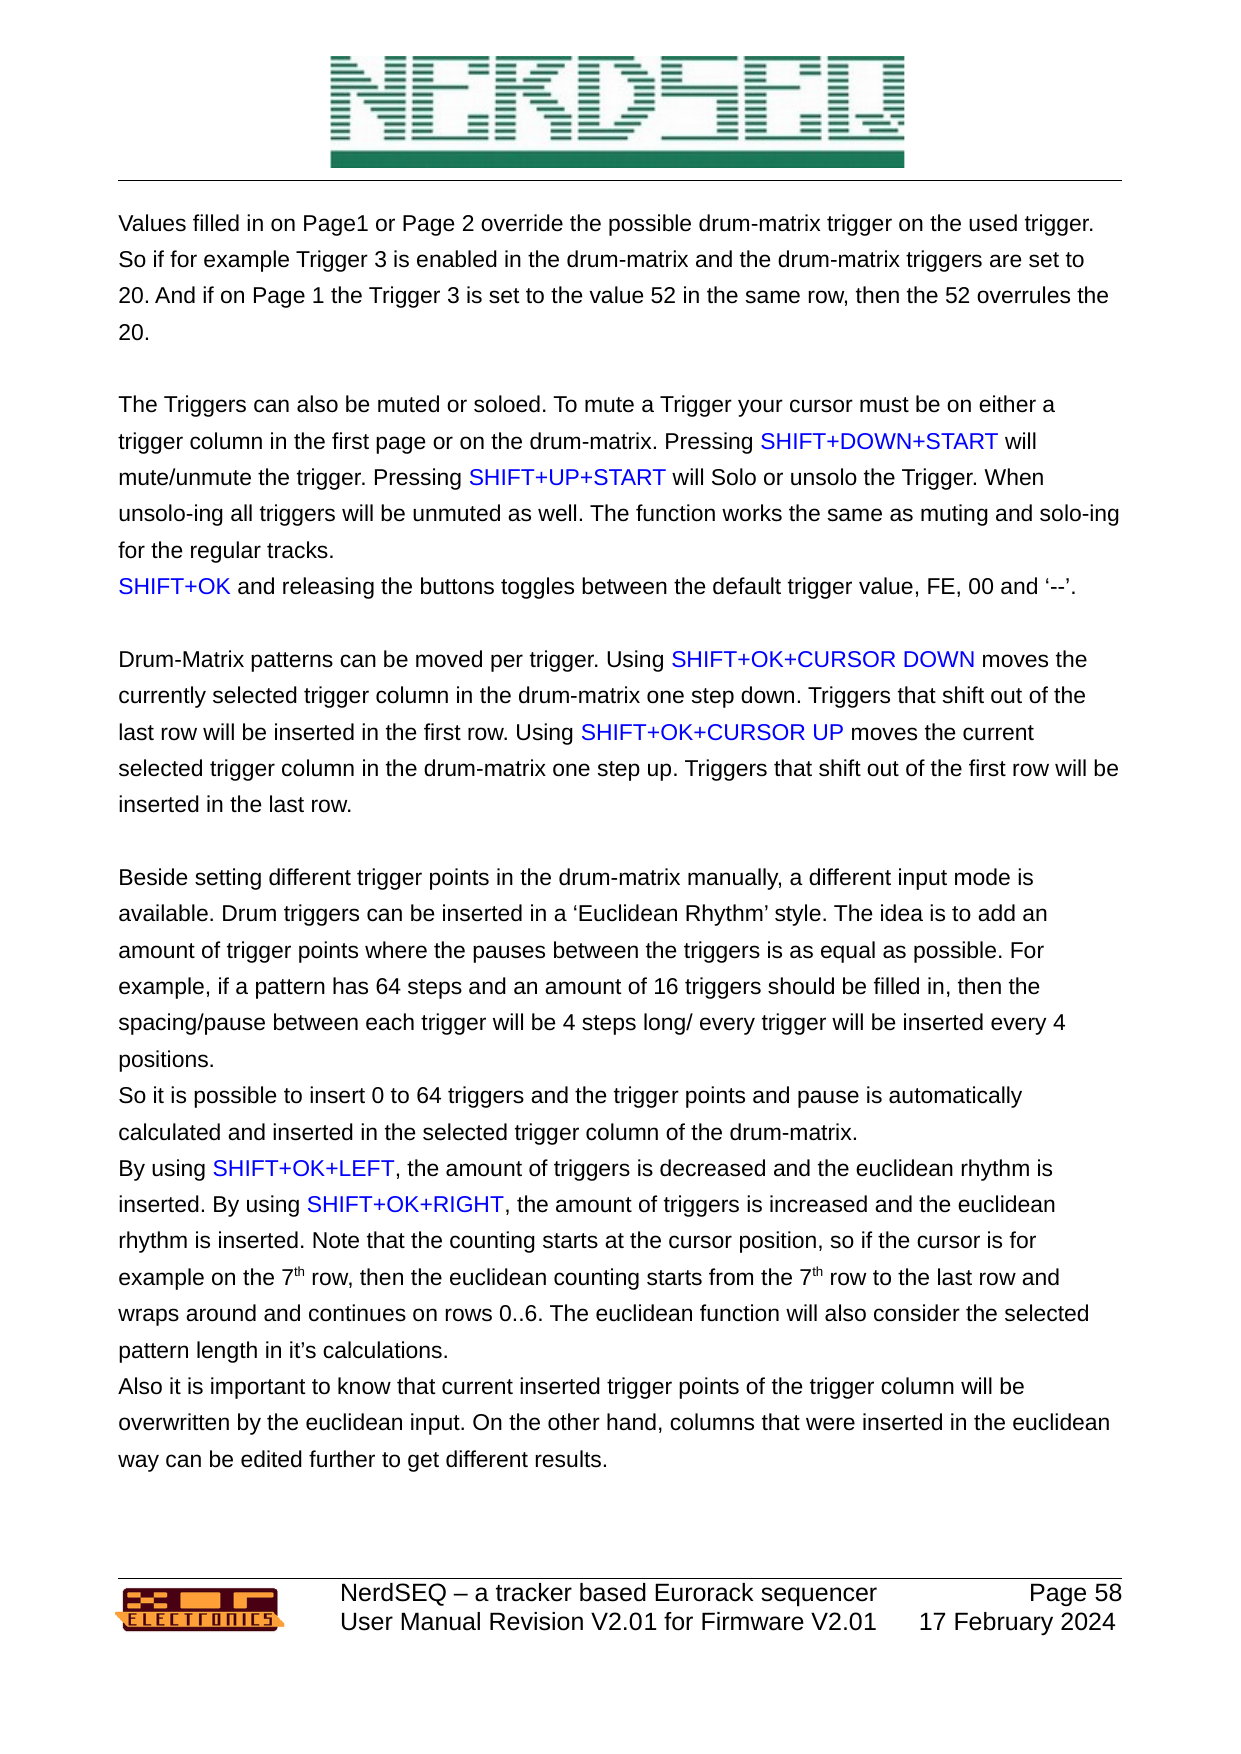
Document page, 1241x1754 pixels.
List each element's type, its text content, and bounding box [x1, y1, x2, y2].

text Drum-Matrix patterns can be moved per trigger. Using SHIFT+OK+CURSOR DOWN moves the currently selected trigger column in the drum-matrix one step down. Triggers that shift out of the last row will be inserted in the first row. Using SHIFT+OK+CURSOR UP moves the current selected trigger column in the drum-matrix one step up. Triggers that shift out of the first row will be inserted in the last row. [118, 646, 1122, 818]
text SHIFT+OK and releasing the buttons toggles between the default trigger value, FE, 00 and ‘--’. [118, 573, 1122, 599]
picture [330, 56, 905, 168]
text Values filled in on Page1 or Page 2 override the possible drum-matrix trigger on the used trigger. So if for example Trigger 3 is enabled in the drum-matrix and the drum-matrix triggers are set to 20. And if on Page 1 the Trigger 3 is set to the value 52 in the same row, then the 52 overrules the 20. [118, 209, 1122, 345]
text The Triggers can also be muted or soloed. To mute a Trigger your cursor must be on either a trigger column in the first page or on the drum-matrix. Pressing SHIFT+DOWN+START will mute/unmute the trigger. Pressing SHIFT+UP+START will Solo or unsolo the Trigger. When unsolo-ing all triggers will be unmuted as well. The function works the same as muting and solo-ing for the regular tracks. [118, 391, 1122, 563]
picture [115, 1584, 285, 1634]
text Also it is important to know that current inserted trigger points of the trigger column will be overwritten by the euclidean input. On the other hand, columns that were inserted in the euclidean way can be edited further to get different results. [118, 1373, 1122, 1472]
text Beside setting different trigger points in the drum-matrix manually, a different input mode is available. Drum triggers can be inserted in a ‘Euclidean Rhythm’ style. The idea is to add an amount of trigger points where the pauses between the triggers is as equal as possible. For example, if a pattern has 64 steps and an amount of 16 triggers should be filled in, then the spacing/pause between each trigger will be 4 steps long/ every trigger will be inserted every 4 positions. So it is possible to insert 0 to 64 triggers and the trigger points and pause is automatically calculated and inserted in the selected trigger column of the drum-matrix. By using SHIFT+OK+LEFT, the amount of triggers is decreased and the euclidean rhythm is inserted. By using SHIFT+OK+RIGHT, the amount of triggers is increased and the euclidean rhythm is inserted. Note that the counting starts at the cursor position, so if the cursor is for example on the 7th row, then the euclidean counting starts from the 7th row to the last row and wraps around and continues on rows 0..6. The euclidean function will also consider the selected pattern length in it’s calculations. [118, 864, 1122, 1363]
